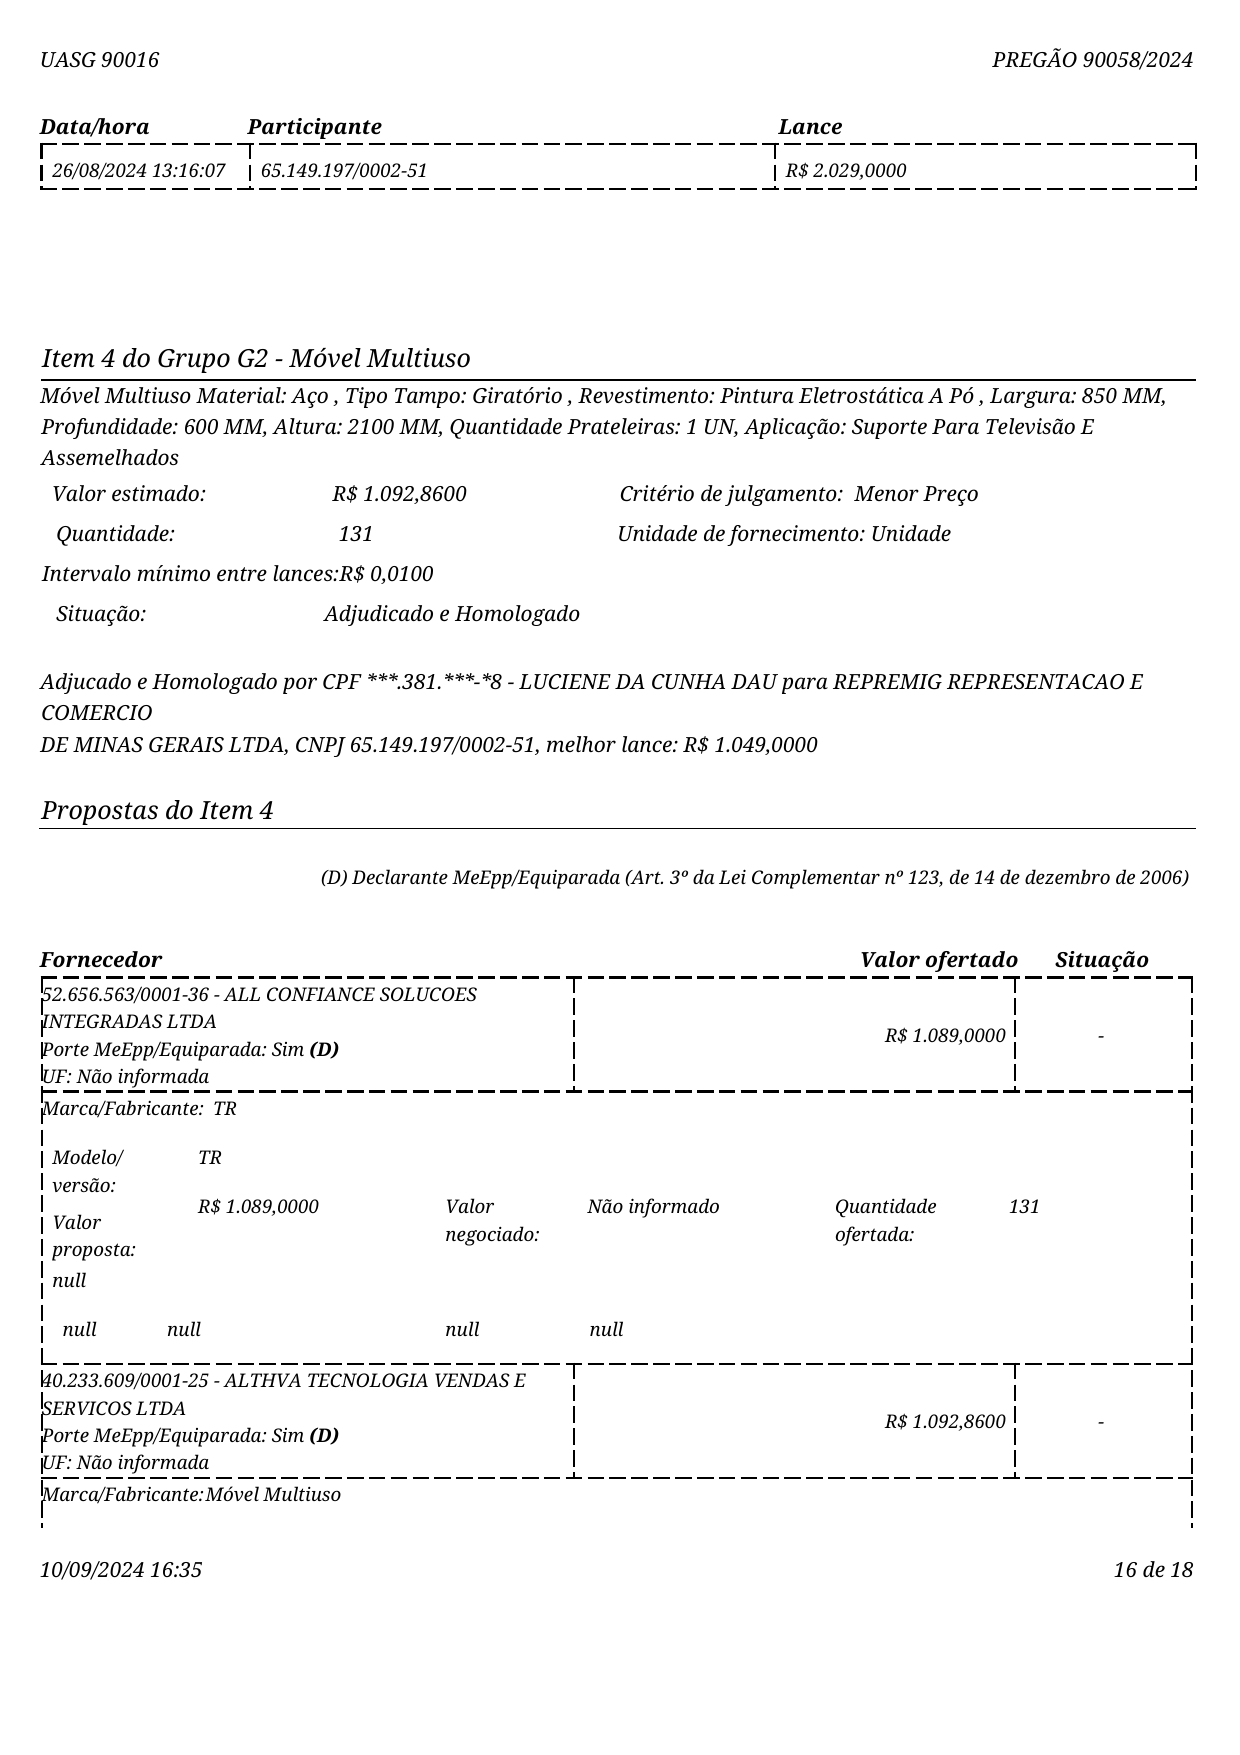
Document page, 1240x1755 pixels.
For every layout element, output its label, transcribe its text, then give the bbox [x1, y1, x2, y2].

table_cell [579, 1264, 835, 1313]
table_cell Marca/Fabricante: Móvel Multiuso [42, 1477, 445, 1528]
table_cell 131 [999, 1191, 1192, 1264]
table_header 52.656.563/0001-36 - ALL CONFIANCE SOLUCOES INTEGRADAS LTDA Porte MeEpp/Equiparada: Sim (D) UF: Não informada [42, 976, 574, 1090]
table_cell Não informado [579, 1191, 835, 1264]
table_cell TR [186, 1142, 445, 1191]
table_cell [775, 188, 1196, 379]
table_cell [999, 1090, 1192, 1142]
table_cell Quantidade ofertada: [835, 1191, 998, 1264]
table_cell [999, 1264, 1192, 1313]
table_cell [579, 1477, 835, 1528]
table_cell [445, 1264, 579, 1313]
table_cell [835, 1090, 998, 1142]
text Quantidade: 131 Unidade de fornecimento: Unidade [39, 519, 1196, 548]
table_cell [835, 1313, 998, 1363]
table_header R$ 2.029,0000 [775, 143, 1196, 187]
table_cell [999, 1477, 1192, 1528]
table_cell null [42, 1313, 156, 1363]
table_cell [445, 1477, 579, 1528]
table_cell [445, 1090, 579, 1142]
table_header - [1015, 976, 1192, 1090]
table_cell [445, 1142, 579, 1191]
text Intervalo mínimo entre lances: R$ 0,0100 [39, 559, 1196, 587]
table_header R$ 1.089,0000 [574, 976, 1015, 1090]
table_header 26/08/2024 13:16:07 [41, 143, 250, 187]
text (D) Declarante MeEpp/Equiparada (Art. 3º da Lei Complementar nº 123, de 14 de dezembro de 2006) [39, 864, 1191, 889]
table_cell [835, 1142, 998, 1191]
text Móvel Multiuso Material: Aço , Tipo Tampo: Giratório , Revestimento: Pintura Eletrostática A Pó , Largura: 850 MM, Profundidade: 600 MM, Altura: 2100 MM, Quantidade Prateleiras: 1 UN, Aplicação: Suporte Para Televisão E Assemelhados [40, 381, 1196, 472]
table_cell [999, 1313, 1192, 1363]
table_cell 40.233.609/0001-25 - ALTHVA TECNOLOGIA VENDAS E SERVICOS LTDA Porte MeEpp/Equiparada: Sim (D) UF: Não informada [42, 1363, 574, 1477]
table_cell [579, 1142, 835, 1191]
table_cell Modelo/versão: Valor proposta: [42, 1142, 186, 1264]
table_cell Item 4 do Grupo G2 - Móvel Multiuso [41, 188, 775, 379]
table_cell null [445, 1313, 579, 1363]
text Adjucado e Homologado por CPF ***.381.***-*8 - LUCIENE DA CUNHA DAU para REPREMIG REPRESENTACAO E COMERCIO [40, 667, 1196, 727]
text Fornecedor Valor ofertado Situação [39, 946, 1196, 974]
table_cell Valor negociado: [445, 1191, 579, 1264]
subtitle Propostas do Item 4 [41, 792, 1196, 826]
table_cell [835, 1264, 998, 1313]
table_cell [999, 1142, 1192, 1191]
table_header 65.149.197/0002-51 [250, 143, 775, 187]
text Situação: Adjudicado e Homologado [39, 599, 1196, 627]
table_cell null [579, 1313, 835, 1363]
table_cell [579, 1090, 835, 1142]
table_cell - [1015, 1363, 1192, 1477]
table_cell null [42, 1264, 445, 1313]
table_cell R$ 1.089,0000 [186, 1191, 445, 1264]
text Data/hora Participante Lance [39, 112, 1196, 140]
text DE MINAS GERAIS LTDA, CNPJ 65.149.197/0002-51, melhor lance: R$ 1.049,0000 [40, 730, 1196, 758]
table_cell [835, 1477, 998, 1528]
table_cell Marca/Fabricante: TR [42, 1090, 445, 1142]
text Valor estimado: R$ 1.092,8600 Critério de julgamento: Menor Preço [39, 479, 1196, 508]
table_cell null [156, 1313, 445, 1363]
table_cell R$ 1.092,8600 [574, 1363, 1015, 1477]
